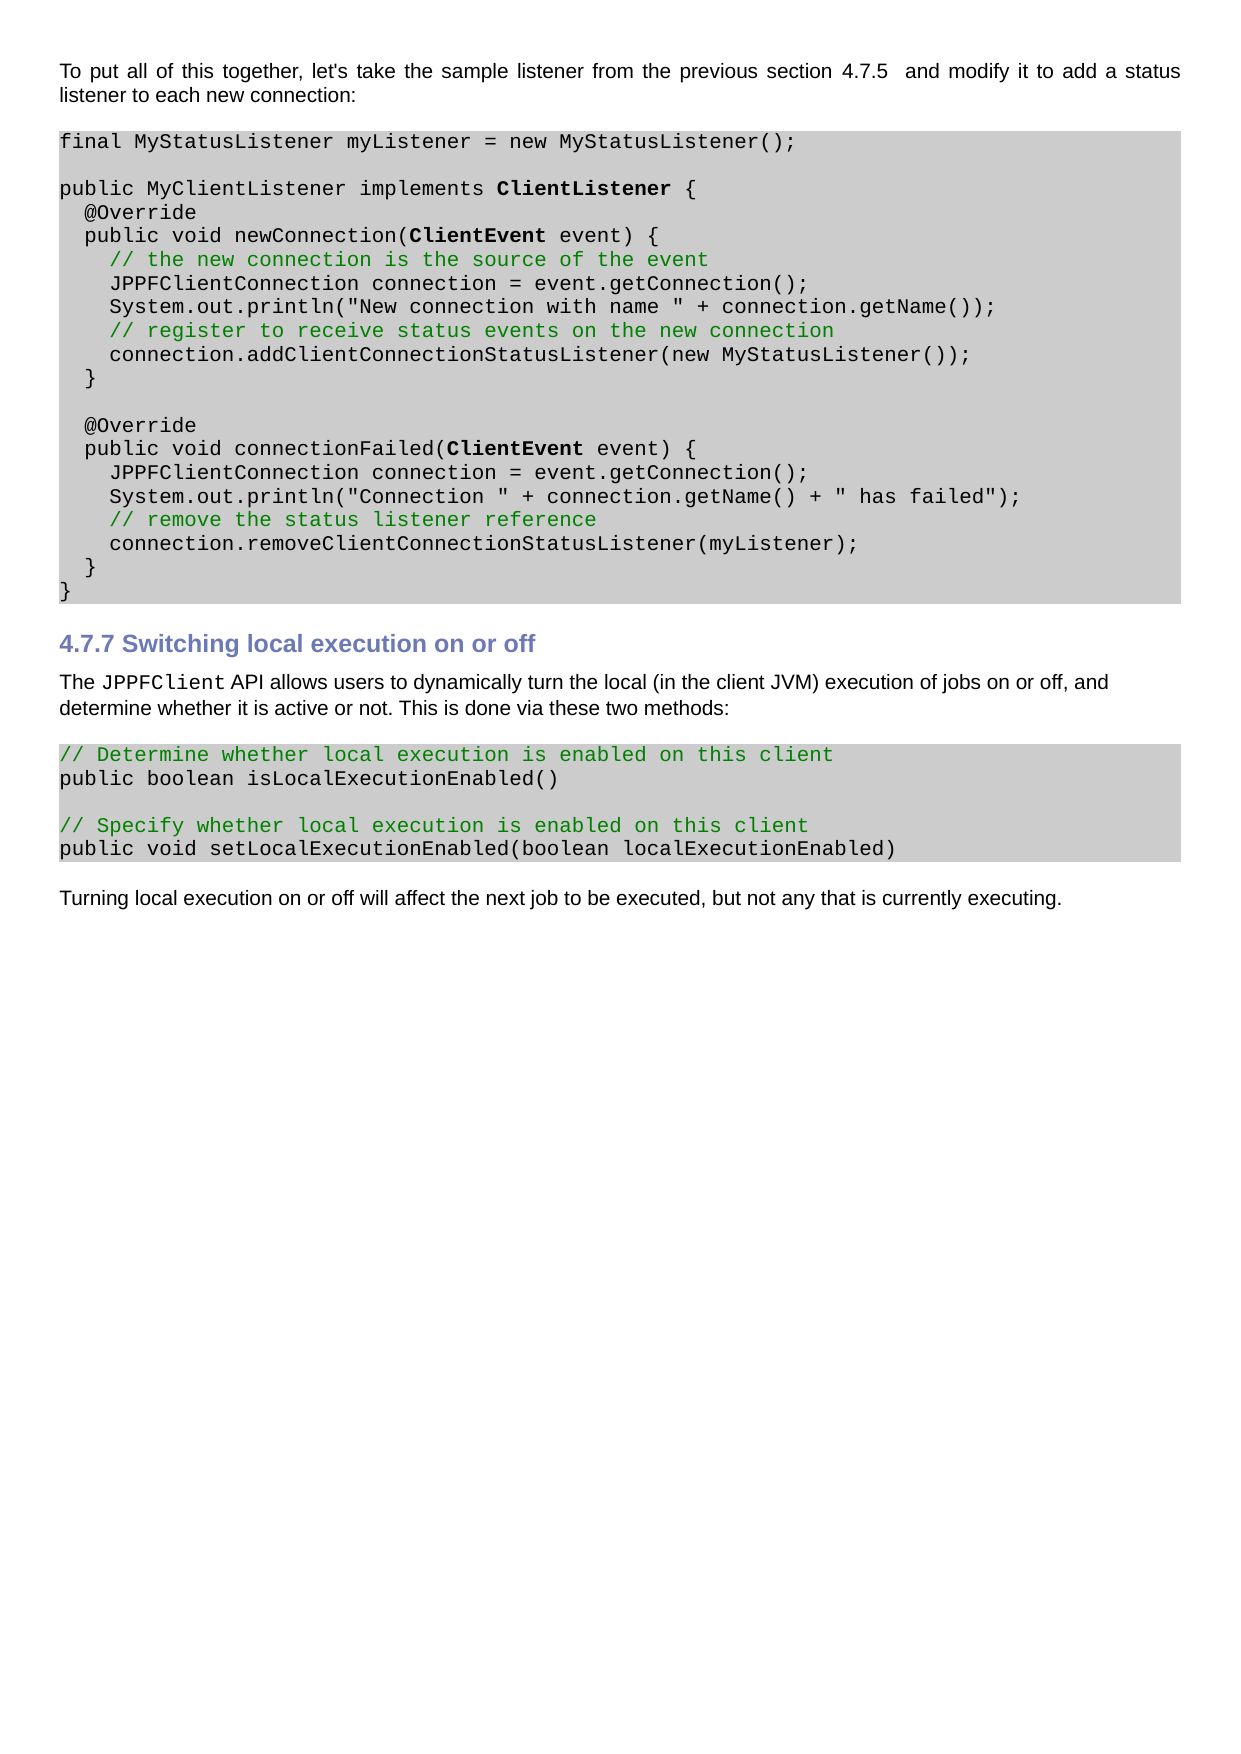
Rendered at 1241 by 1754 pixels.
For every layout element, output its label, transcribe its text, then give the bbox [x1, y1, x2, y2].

text public void connectionFailed(ClientEvent event) { [59, 438, 1181, 462]
text // the new connection is the source of the event [59, 249, 1181, 273]
text } [59, 367, 1181, 391]
text // remove the status listener reference [59, 509, 1181, 533]
text connection.removeClientConnectionStatusListener(myListener); [59, 533, 1181, 557]
text System.out.println("New connection with name " + connection.getName()); [59, 296, 1181, 320]
text JPPFClientConnection connection = event.getConnection(); [59, 273, 1181, 296]
text public boolean isLocalExecutionEnabled() [59, 767, 1181, 791]
text public MyClientListener implements ClientListener { [59, 178, 1181, 202]
text System.out.println("Connection " + connection.getName() + " has failed"); [59, 486, 1181, 509]
text } [59, 580, 1181, 604]
text To put all of this together, let's take the sample listener from the previous section 4.7.5 and modify it to add a status listener to each new connection: [59, 59, 1181, 107]
text } [59, 557, 1181, 580]
text The JPPFClient API allows users to dynamically turn the local (in the client JVM) execution of jobs on or off, and determine whether it is active or not. This is done via these two methods: [59, 670, 1181, 720]
text @Override [59, 202, 1181, 226]
subtitle Switching local execution on or off [59, 629, 1181, 658]
text @Override [59, 415, 1181, 438]
text final MyStatusListener myListener = new MyStatusListener(); [59, 131, 1181, 154]
text // Determine whether local execution is enabled on this client [59, 744, 1181, 767]
text public void newConnection(ClientEvent event) { [59, 226, 1181, 249]
text JPPFClientConnection connection = event.getConnection(); [59, 462, 1181, 486]
text connection.addClientConnectionStatusListener(new MyStatusListener()); [59, 344, 1181, 367]
text Turning local execution on or off will affect the next job to be executed, but not any that is currently executing. [59, 886, 1181, 910]
text // register to receive status events on the new connection [59, 320, 1181, 344]
text // Specify whether local execution is enabled on this client [59, 815, 1181, 838]
text public void setLocalExecutionEnabled(boolean localExecutionEnabled) [59, 838, 1181, 862]
